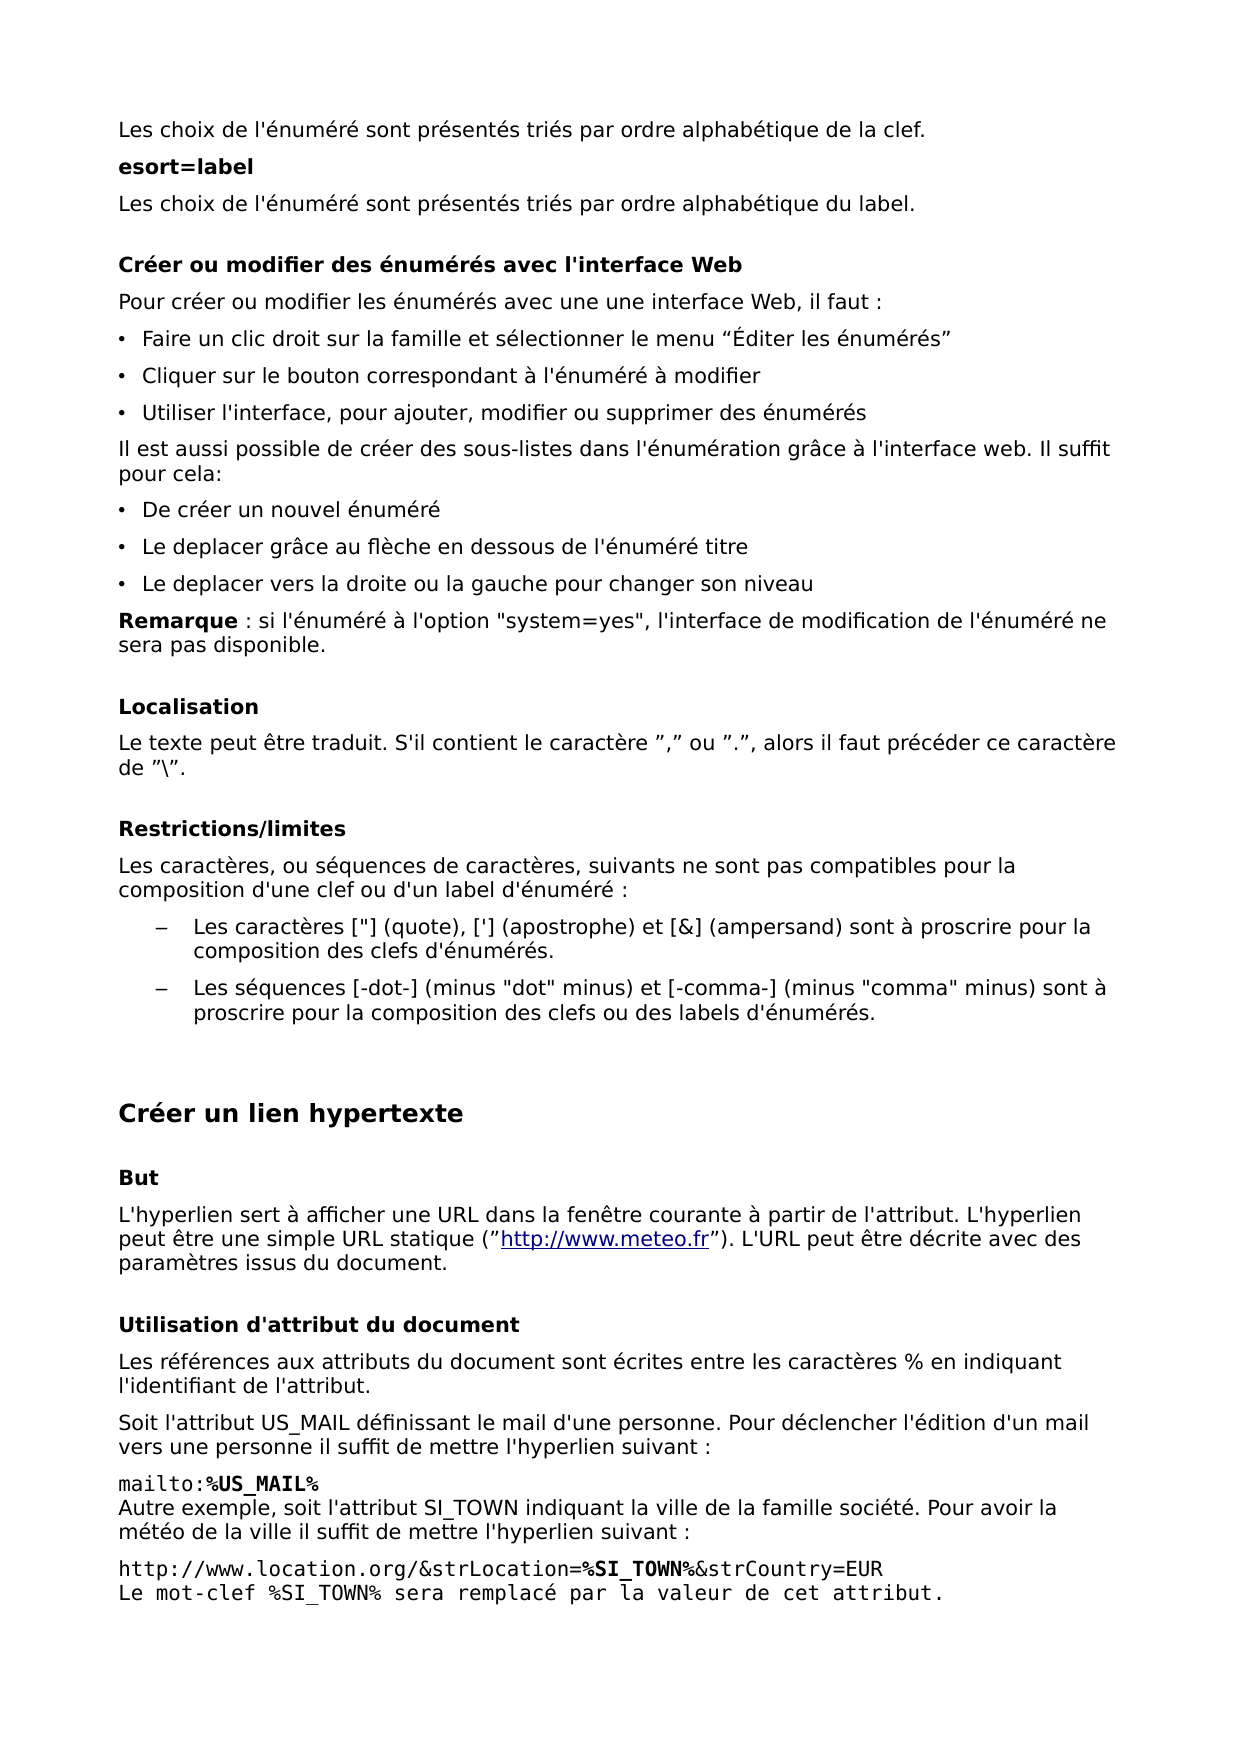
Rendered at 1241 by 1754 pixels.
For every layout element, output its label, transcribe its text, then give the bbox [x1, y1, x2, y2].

text Les choix de l'énuméré sont présentés triés par ordre alphabétique du label. [118, 192, 1122, 216]
text Remarque : si l'énuméré à l'option "system=yes", l'interface de modification de l'énuméré ne sera pas disponible. [118, 609, 1122, 657]
list Les séquences [-dot-] (minus "dot" minus) et [-comma-] (minus "comma" minus) sont à proscrire pour la composition des clefs ou des labels d'énumérés. [156, 976, 1122, 1025]
text L'hyperlien sert à afficher une URL dans la fenêtre courante à partir de l'attribut. L'hyperlien peut être une simple URL statique (”http://www.meteo.fr”). L'URL peut être décrite avec des paramètres issus du document. [118, 1203, 1122, 1275]
list Utiliser l'interface, pour ajouter, modifier ou supprimer des énumérés [118, 401, 1122, 425]
subtitle Restrictions/limites [118, 817, 1122, 842]
list Le deplacer vers la droite ou la gauche pour changer son niveau [118, 572, 1122, 596]
subtitle Utilisation d'attribut du document [118, 1313, 1122, 1337]
list De créer un nouvel énuméré [118, 498, 1122, 523]
list Les caractères ["] (quote), ['] (apostrophe) et [&] (ampersand) sont à proscrire pour la composition des clefs d'énumérés. [156, 915, 1122, 964]
text http://www.location.org/&strLocation=%SI_TOWN%&strCountry=EUR [118, 1557, 1122, 1581]
text mailto:%US_MAIL% [118, 1472, 1122, 1496]
text Soit l'attribut US_MAIL définissant le mail d'une personne. Pour déclencher l'édition d'un mail vers une personne il suffit de mettre l'hyperlien suivant : [118, 1411, 1122, 1459]
text Autre exemple, soit l'attribut SI_TOWN indiquant la ville de la famille société. Pour avoir la météo de la ville il suffit de mettre l'hyperlien suivant : [118, 1496, 1122, 1544]
list Cliquer sur le bouton correspondant à l'énuméré à modifier [118, 364, 1122, 388]
list Faire un clic droit sur la famille et sélectionner le menu “Éditer les énumérés” [118, 327, 1122, 351]
subtitle But [118, 1166, 1122, 1190]
text Les caractères, ou séquences de caractères, suivants ne sont pas compatibles pour la composition d'une clef ou d'un label d'énuméré : [118, 854, 1122, 903]
text Le mot-clef %SI_TOWN% sera remplacé par la valeur de cet attribut. [118, 1581, 1122, 1606]
text esort=label [118, 155, 1122, 179]
subtitle Créer ou modifier des énumérés avec l'interface Web [118, 253, 1122, 278]
text Il est aussi possible de créer des sous-listes dans l'énumération grâce à l'interface web. Il suffit pour cela: [118, 437, 1122, 486]
subtitle Localisation [118, 695, 1122, 719]
text Le texte peut être traduit. S'il contient le caractère ”,” ou ”.”, alors il faut précéder ce caractère de ”\”. [118, 731, 1122, 780]
text Les choix de l'énuméré sont présentés triés par ordre alphabétique de la clef. [118, 118, 1122, 142]
list Le deplacer grâce au flèche en dessous de l'énuméré titre [118, 535, 1122, 559]
text Les références aux attributs du document sont écrites entre les caractères % en indiquant l'identifiant de l'attribut. [118, 1350, 1122, 1398]
subtitle Créer un lien hypertexte [118, 1099, 1122, 1128]
text Pour créer ou modifier les énumérés avec une une interface Web, il faut : [118, 290, 1122, 314]
